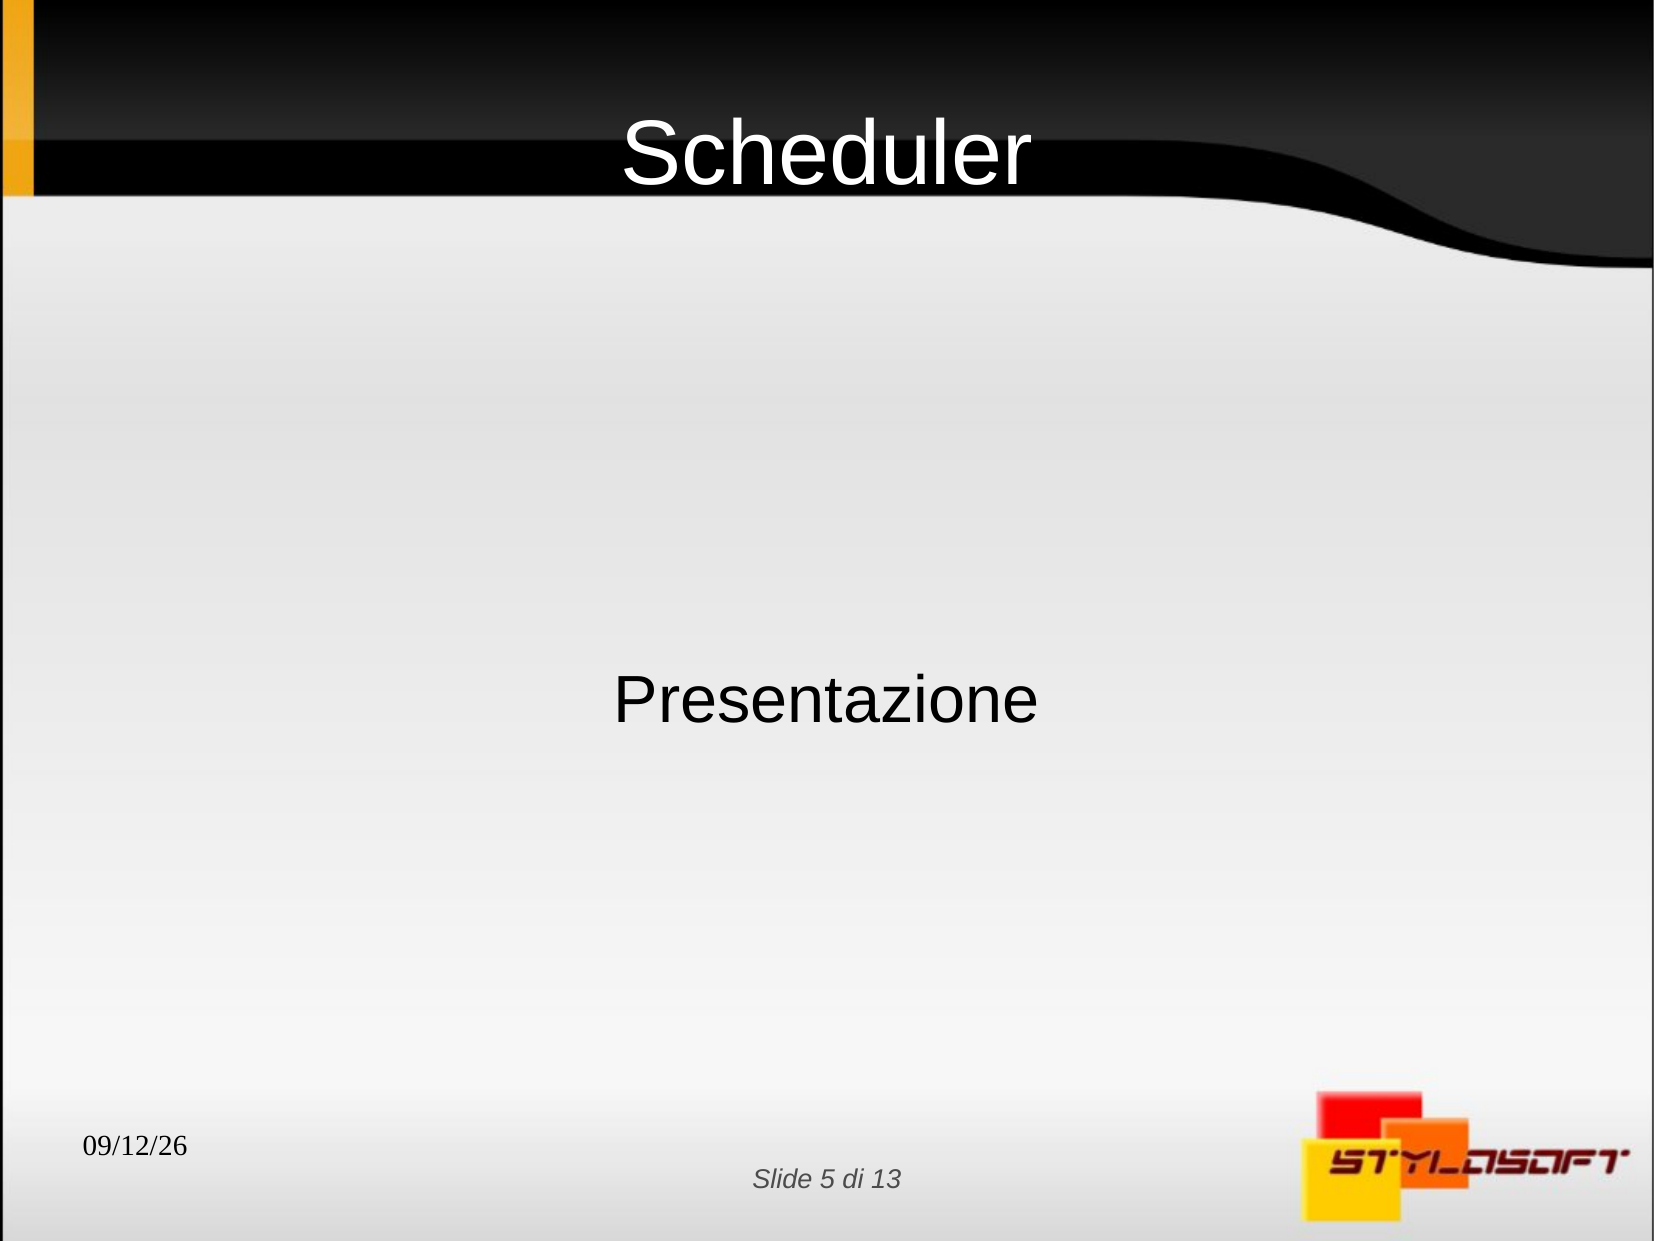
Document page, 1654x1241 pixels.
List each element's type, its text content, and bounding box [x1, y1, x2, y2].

picture [0, 0, 1654, 1156]
subtitle Presentazione [82, 297, 1571, 1102]
title Scheduler [82, 49, 1571, 257]
text_box Slide <number> di 13 [0, 1156, 1654, 1241]
